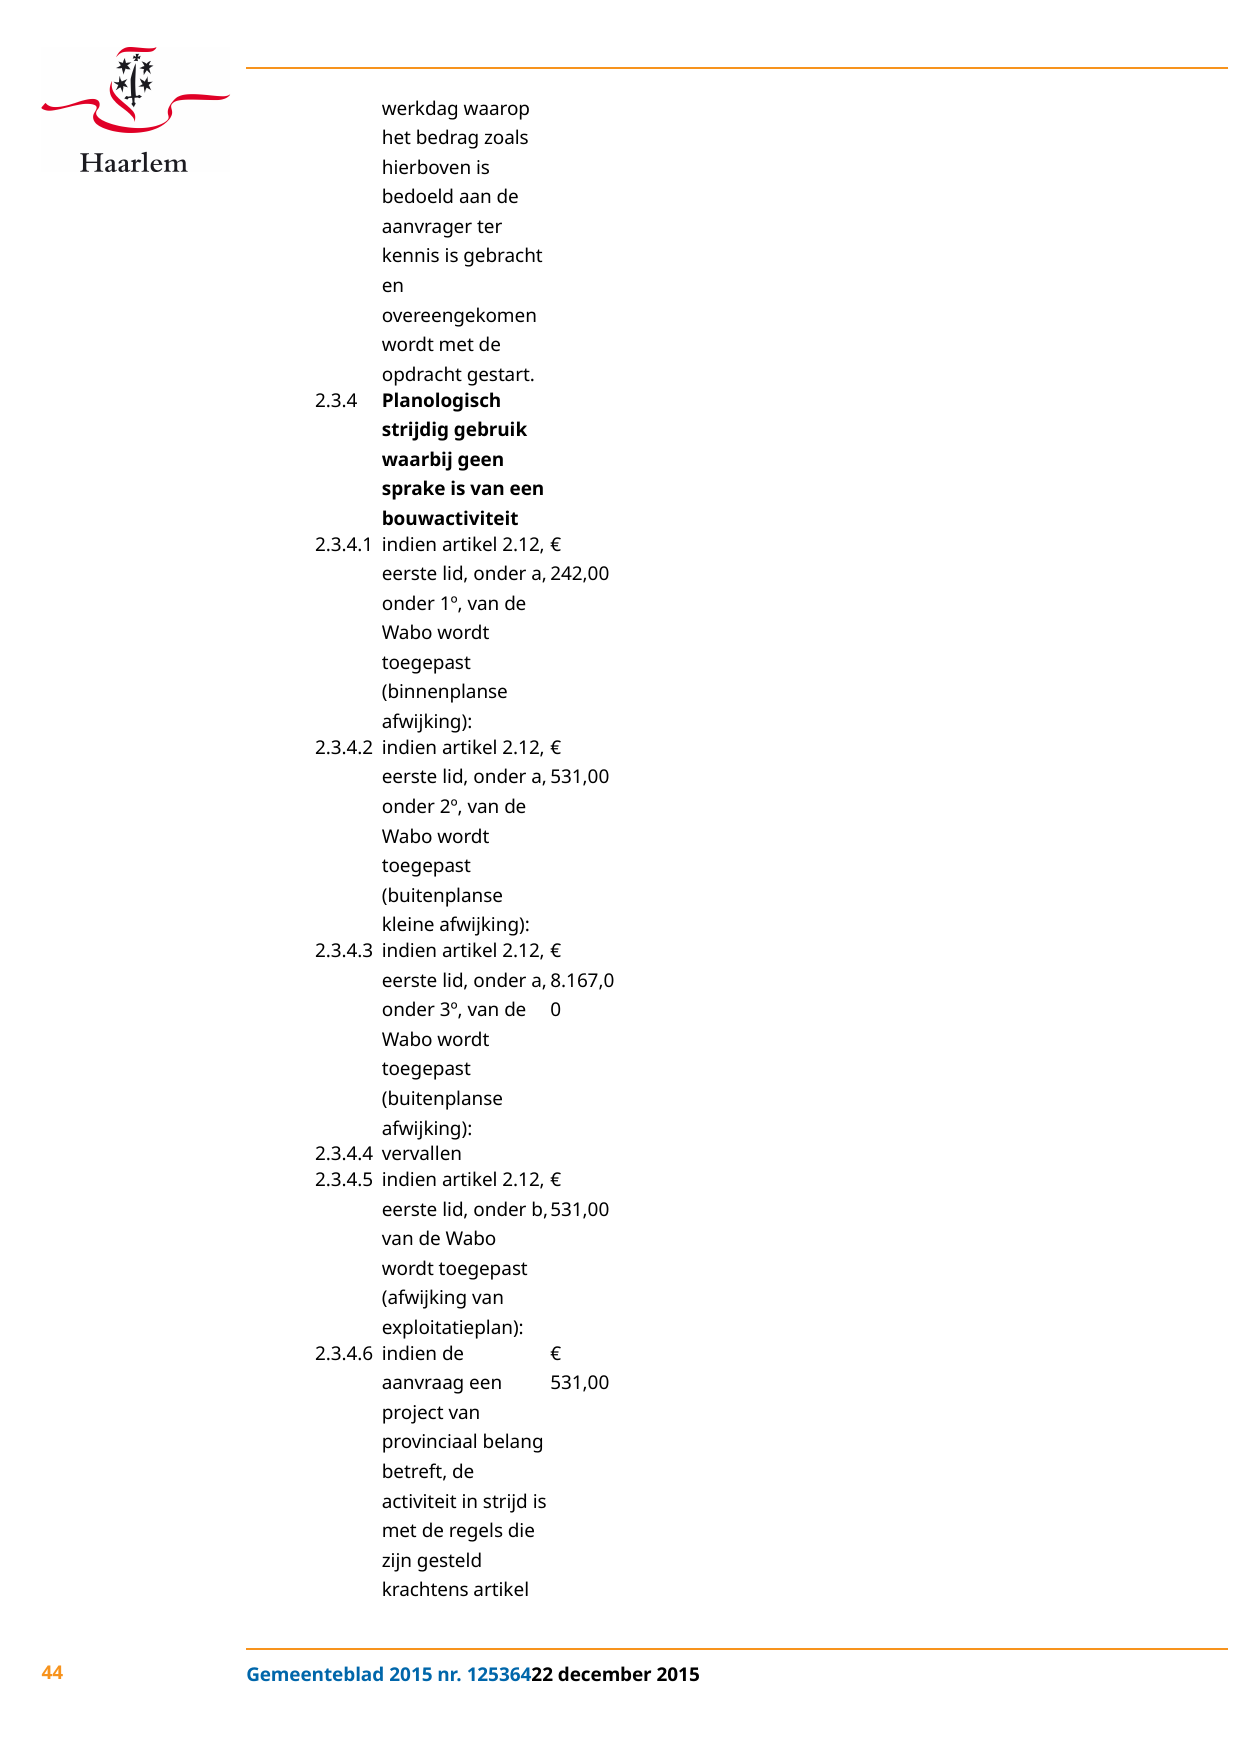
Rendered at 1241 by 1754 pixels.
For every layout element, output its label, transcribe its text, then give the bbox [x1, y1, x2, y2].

table_cell [751, 95, 817, 387]
table_cell [818, 1340, 884, 1602]
table_cell [248, 937, 315, 1141]
table_cell [951, 1166, 1018, 1340]
table_cell [1018, 1141, 1085, 1166]
table_cell indien artikel 2.12, eerste lid, onder b, van de Wabo wordt toegepast (afwijking van exploitatieplan): [382, 1166, 550, 1340]
table_cell [684, 1166, 751, 1340]
table_cell € 531,00 [550, 1340, 617, 1602]
table_cell [751, 1166, 817, 1340]
table_cell [315, 95, 382, 387]
table_cell [248, 1166, 315, 1340]
table_cell 2.3.4 [315, 387, 382, 531]
table_cell [951, 387, 1018, 531]
table_cell [248, 95, 315, 387]
table_cell vervallen [382, 1141, 550, 1166]
table_cell [248, 387, 315, 531]
table_cell [617, 1340, 684, 1602]
table_cell [818, 734, 884, 937]
table_cell indien artikel 2.12, eerste lid, onder a, onder 3º, van de Wabo wordt toegepast (buitenplanse afwijking): [382, 937, 550, 1141]
table_cell [617, 1166, 684, 1340]
table_cell [1085, 1166, 1152, 1340]
table_cell [884, 937, 951, 1141]
table_cell [684, 937, 751, 1141]
table_cell [684, 387, 751, 531]
table_cell [1018, 1166, 1085, 1340]
table_cell [951, 1340, 1018, 1602]
table_cell Planologisch strijdig gebruik waarbij geen sprake is van een bouwactiviteit [382, 387, 550, 531]
table_cell [884, 1166, 951, 1340]
table_cell [818, 531, 884, 734]
table_cell [818, 95, 884, 387]
table_cell [751, 937, 817, 1141]
table_cell [684, 531, 751, 734]
table_cell [550, 95, 617, 387]
table_cell [884, 1340, 951, 1602]
table_cell [684, 95, 751, 387]
table_cell [884, 734, 951, 937]
table_cell werkdag waarop het bedrag zoals hierboven is bedoeld aan de aanvrager ter kennis is gebracht en overeengekomen wordt met de opdracht gestart. [382, 95, 550, 387]
table_cell [884, 1141, 951, 1166]
table_cell [617, 937, 684, 1141]
table_cell [951, 734, 1018, 937]
table_cell [684, 734, 751, 937]
table_cell [1085, 1340, 1152, 1602]
table_cell [617, 95, 684, 387]
table_cell € 8.167,00 [550, 937, 617, 1141]
table_cell [1085, 734, 1152, 937]
table_cell [248, 531, 315, 734]
table_cell [1018, 1340, 1085, 1602]
table_cell [1085, 95, 1152, 387]
table_cell [751, 1141, 817, 1166]
table_cell indien artikel 2.12, eerste lid, onder a, onder 1º, van de Wabo wordt toegepast (binnenplanse afwijking): [382, 531, 550, 734]
table_cell 2.3.4.1 [315, 531, 382, 734]
table_cell € 531,00 [550, 734, 617, 937]
table_cell [1085, 1141, 1152, 1166]
table_cell [751, 1340, 817, 1602]
table_cell [1085, 937, 1152, 1141]
table_cell [1018, 937, 1085, 1141]
table_cell [1018, 531, 1085, 734]
table_cell € 242,00 [550, 531, 617, 734]
table_cell 2.3.4.6 [315, 1340, 382, 1602]
table_cell [1018, 387, 1085, 531]
table_cell [684, 1141, 751, 1166]
table_cell [818, 937, 884, 1141]
table_cell [884, 531, 951, 734]
table_cell [818, 1166, 884, 1340]
table_cell [1018, 95, 1085, 387]
table_cell [617, 1141, 684, 1166]
table_cell [751, 387, 817, 531]
table_cell [550, 387, 617, 531]
table_cell [617, 531, 684, 734]
table_cell [1085, 531, 1152, 734]
table_cell [617, 387, 684, 531]
table_cell 2.3.4.3 [315, 937, 382, 1141]
table_cell € 531,00 [550, 1166, 617, 1340]
table_cell [617, 734, 684, 937]
table_cell [884, 387, 951, 531]
table_cell [951, 531, 1018, 734]
table_cell indien de aanvraag een project van provinciaal belang betreft, de activiteit in strijd is met de regels die zijn gesteld krachtens artikel [382, 1340, 550, 1602]
table_cell [1085, 387, 1152, 531]
table_cell [751, 531, 817, 734]
table_cell [951, 95, 1018, 387]
table_cell [751, 734, 817, 937]
table_cell 2.3.4.2 [315, 734, 382, 937]
table_cell [248, 1141, 315, 1166]
table_cell [818, 1141, 884, 1166]
table_cell [248, 1340, 315, 1602]
table_cell [1018, 734, 1085, 937]
table_cell 2.3.4.5 [315, 1166, 382, 1340]
table_cell [884, 95, 951, 387]
picture [41, 47, 231, 172]
table_cell indien artikel 2.12, eerste lid, onder a, onder 2º, van de Wabo wordt toegepast (buitenplanse kleine afwijking): [382, 734, 550, 937]
table_cell [951, 937, 1018, 1141]
table_cell [550, 1141, 617, 1166]
table_cell [951, 1141, 1018, 1166]
table_cell 2.3.4.4 [315, 1141, 382, 1166]
table_cell [248, 734, 315, 937]
table_cell [684, 1340, 751, 1602]
table_cell [818, 387, 884, 531]
